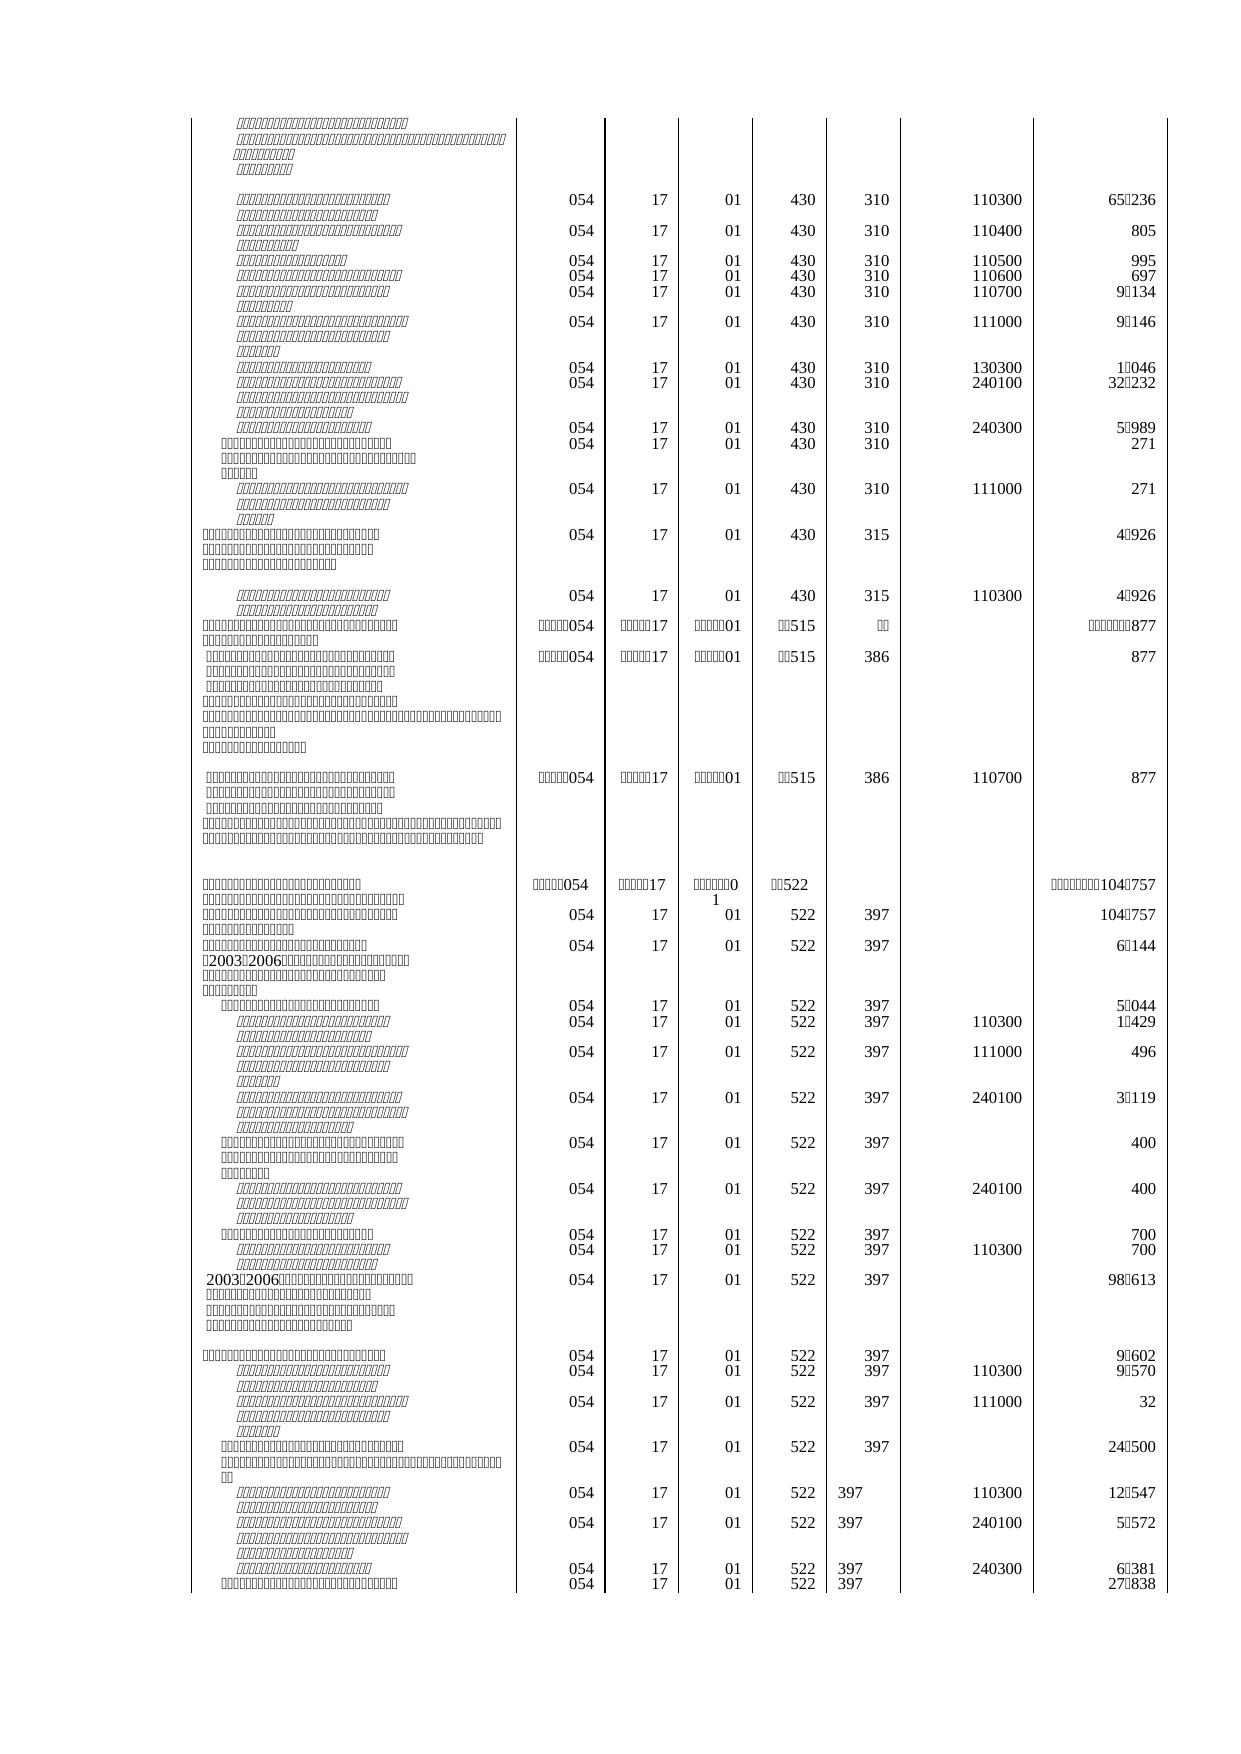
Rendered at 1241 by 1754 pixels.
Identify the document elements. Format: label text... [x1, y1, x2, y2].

table_cell  [679, 483, 752, 529]
table_cell  [1034, 1517, 1167, 1563]
table_cell  [517, 1517, 604, 1563]
table_cell   [192, 620, 516, 650]
table_cell  [517, 285, 604, 316]
table_cell  [827, 1578, 900, 1593]
table_cell  [606, 590, 678, 620]
table_cell  [679, 270, 752, 285]
table_cell  [827, 1046, 900, 1091]
table_cell  [901, 225, 1033, 255]
table_cell  [679, 620, 752, 650]
table_cell  [679, 361, 752, 377]
table_cell  [753, 772, 826, 878]
table_cell [517, 118, 604, 194]
table_cell  [606, 1578, 678, 1593]
table_cell  [753, 377, 826, 422]
table_cell  [517, 620, 604, 650]
table_cell  [753, 1244, 826, 1274]
table_cell  [827, 1396, 900, 1441]
table_cell  [517, 529, 604, 589]
table_cell  [517, 1244, 604, 1274]
table_cell  [901, 1563, 1033, 1578]
table_cell  [1034, 255, 1167, 270]
table_cell  [901, 270, 1033, 285]
table_cell  [1034, 316, 1167, 361]
table_cell    [192, 438, 516, 483]
table_cell [901, 909, 1033, 939]
table_cell  [679, 529, 752, 589]
table_cell  [827, 270, 900, 285]
table_cell  [753, 620, 826, 650]
table_cell  [901, 590, 1033, 620]
table_cell  [517, 422, 604, 437]
table_cell  [753, 529, 826, 589]
table_cell  [827, 1441, 900, 1487]
table_cell  [606, 1000, 678, 1015]
table_cell  [753, 1000, 826, 1015]
table_cell  [192, 255, 516, 270]
table_cell [679, 118, 752, 194]
table_cell  [827, 255, 900, 270]
table_cell  [606, 1487, 678, 1517]
table_cell  [1034, 1578, 1167, 1593]
table_cell  [679, 1396, 752, 1441]
table_cell  [827, 1183, 900, 1228]
table_cell  [606, 772, 678, 878]
table_cell [901, 1441, 1033, 1487]
table_cell   [192, 1487, 516, 1517]
table_cell  [517, 909, 604, 939]
table_cell [901, 1137, 1033, 1183]
table_cell  [753, 1015, 826, 1046]
table_cell  [753, 1563, 826, 1578]
table_cell  [606, 1274, 678, 1350]
table_cell  [679, 225, 752, 255]
table_cell  [679, 879, 752, 909]
table_cell   [192, 194, 516, 224]
table_cell  [606, 1228, 678, 1243]
table_cell   [192, 1365, 516, 1396]
table_cell  [679, 909, 752, 939]
table_cell  [606, 285, 678, 316]
table_cell [827, 118, 900, 194]
table_cell  [827, 361, 900, 377]
table_cell  [901, 1365, 1033, 1396]
table_cell  [517, 270, 604, 285]
table_cell  [606, 529, 678, 589]
table_cell  [753, 438, 826, 483]
table_cell  [679, 255, 752, 270]
table_cell  [1034, 285, 1167, 316]
table_cell [901, 650, 1033, 772]
table_cell  [1034, 1000, 1167, 1015]
table_cell  [517, 1350, 604, 1365]
table_cell  [517, 1000, 604, 1015]
table_cell  [753, 316, 826, 361]
table_cell  [606, 1244, 678, 1274]
table_cell  [901, 361, 1033, 377]
table_cell  [827, 909, 900, 939]
table_cell  [1034, 1091, 1167, 1137]
table_cell  [827, 1091, 900, 1137]
table_cell  [679, 1000, 752, 1015]
table_cell  [827, 438, 900, 483]
table_cell [901, 438, 1033, 483]
table_cell  [679, 1365, 752, 1396]
table_cell  [827, 939, 900, 1000]
table_cell    [192, 1046, 516, 1091]
table_cell  [606, 483, 678, 529]
table_cell  [827, 1244, 900, 1274]
table_cell  [517, 1487, 604, 1517]
table_cell   [192, 225, 516, 255]
table_cell  [1034, 1396, 1167, 1441]
table_cell  [753, 285, 826, 316]
table_cell  [517, 377, 604, 422]
table_cell  [901, 1517, 1033, 1563]
table_cell  [606, 620, 678, 650]
table_cell   [192, 590, 516, 620]
table_cell  [517, 1183, 604, 1228]
table_cell  [679, 1183, 752, 1228]
table_cell  [606, 255, 678, 270]
table_cell  [901, 285, 1033, 316]
table_cell  [1034, 1137, 1167, 1183]
table_cell  [606, 1563, 678, 1578]
table_cell  [517, 1091, 604, 1137]
table_cell  [901, 1244, 1033, 1274]
table_cell  [827, 483, 900, 529]
table_cell  [606, 1046, 678, 1091]
table_cell  [1034, 361, 1167, 377]
table_cell  [679, 1015, 752, 1046]
table_cell  [827, 1137, 900, 1183]
table_cell  [753, 939, 826, 1000]
table_cell  [1034, 483, 1167, 529]
table_cell  [1034, 1350, 1167, 1365]
table_cell   [192, 879, 516, 909]
table_cell     [192, 939, 516, 1000]
table_cell  [606, 438, 678, 483]
table_cell  [679, 1274, 752, 1350]
table_cell  [679, 438, 752, 483]
table_cell   [192, 1244, 516, 1274]
table_cell  [679, 650, 752, 772]
table_cell  [753, 1091, 826, 1137]
table_cell  [606, 650, 678, 772]
table_cell  [679, 285, 752, 316]
table_cell    [192, 529, 516, 589]
table_cell  [679, 194, 752, 224]
table_cell  [517, 1137, 604, 1183]
table_cell  [679, 1244, 752, 1274]
table_cell  [1034, 909, 1167, 939]
table_cell  [1034, 1228, 1167, 1243]
table_cell  [679, 1487, 752, 1517]
table_cell  [679, 1046, 752, 1091]
table_cell  [1034, 1244, 1167, 1274]
table_cell  [517, 939, 604, 1000]
table_cell  [827, 194, 900, 224]
table_cell [901, 1228, 1033, 1243]
table_cell  [1034, 422, 1167, 437]
table_cell  [1034, 194, 1167, 224]
table_cell  [679, 1563, 752, 1578]
table_cell  [606, 909, 678, 939]
table_cell  [517, 650, 604, 772]
table_cell  [753, 650, 826, 772]
table_cell  [827, 377, 900, 422]
table_cell  [901, 1091, 1033, 1137]
table_cell  [606, 939, 678, 1000]
table_cell  [753, 270, 826, 285]
table_cell  [517, 1015, 604, 1046]
table_cell    [192, 118, 516, 194]
table_cell  [517, 1578, 604, 1593]
table_cell  [679, 377, 752, 422]
table_cell  [679, 939, 752, 1000]
table_cell  [606, 879, 678, 909]
table_cell  [827, 1000, 900, 1015]
table_cell  [606, 377, 678, 422]
table_cell  [827, 225, 900, 255]
table_cell  [753, 1441, 826, 1487]
table_cell  [679, 422, 752, 437]
table_cell  [753, 422, 826, 437]
table_cell    [192, 316, 516, 361]
table_cell  [901, 316, 1033, 361]
table_cell [827, 879, 900, 909]
table_cell  [606, 1396, 678, 1441]
table_cell [901, 620, 1033, 650]
table_cell   [192, 285, 516, 316]
table_cell  [606, 194, 678, 224]
table_cell  [517, 225, 604, 255]
table_cell  [517, 1563, 604, 1578]
table_cell     [192, 772, 516, 878]
table_cell [901, 879, 1033, 909]
table_cell  [753, 255, 826, 270]
table_cell  [1034, 650, 1167, 772]
table_cell  [753, 1396, 826, 1441]
table_cell    [192, 1517, 516, 1563]
table_cell  [606, 1441, 678, 1487]
table_cell  [606, 361, 678, 377]
table_cell  [1034, 1563, 1167, 1578]
table_cell  [753, 1487, 826, 1517]
table_cell  [517, 438, 604, 483]
table_cell  [192, 1563, 516, 1578]
table_cell  [827, 1487, 900, 1517]
table_cell  [1034, 529, 1167, 589]
table_cell  [827, 1274, 900, 1350]
table_cell  [679, 316, 752, 361]
table_cell    [192, 377, 516, 422]
table_cell  [679, 1228, 752, 1243]
table_cell  [753, 1046, 826, 1091]
table_cell  [753, 361, 826, 377]
table_cell  [192, 270, 516, 285]
table_cell  [679, 1091, 752, 1137]
table_cell   [192, 1015, 516, 1046]
table_cell  [753, 483, 826, 529]
table_cell  [192, 361, 516, 377]
table_cell   [192, 1441, 516, 1487]
table_cell  [827, 1350, 900, 1365]
table_cell  [679, 772, 752, 878]
table_cell  [753, 194, 826, 224]
table_cell  [1034, 879, 1167, 909]
table_cell  [606, 1517, 678, 1563]
table_cell  [753, 1578, 826, 1593]
table_cell     [192, 1274, 516, 1350]
table_cell   [192, 909, 516, 939]
table_cell  [1034, 1365, 1167, 1396]
table_cell [901, 118, 1033, 194]
table_cell  [1034, 1046, 1167, 1091]
table_cell  [1034, 1274, 1167, 1350]
table_cell  [517, 316, 604, 361]
table_cell [901, 939, 1033, 1000]
table_cell  [827, 1228, 900, 1243]
table_cell    [192, 483, 516, 529]
table_cell  [901, 255, 1033, 270]
table_cell [1034, 118, 1167, 194]
table_cell [753, 118, 826, 194]
table_cell  [517, 1396, 604, 1441]
table_cell  [1034, 377, 1167, 422]
table_cell  [901, 483, 1033, 529]
table_cell [901, 1350, 1033, 1365]
table_cell  [753, 1137, 826, 1183]
table_cell  [827, 1517, 900, 1563]
table_cell  [606, 1183, 678, 1228]
table_cell  [901, 1046, 1033, 1091]
table_cell  [901, 377, 1033, 422]
table_cell  [517, 1274, 604, 1350]
table_cell  [517, 483, 604, 529]
table_cell  [753, 225, 826, 255]
table_cell  [827, 285, 900, 316]
table_cell  [517, 1365, 604, 1396]
table_cell  [517, 1046, 604, 1091]
table_cell  [192, 1228, 516, 1243]
table_cell  [827, 316, 900, 361]
table_cell  [753, 879, 826, 909]
table_cell  [679, 590, 752, 620]
table_cell  [517, 590, 604, 620]
table_cell  [606, 1015, 678, 1046]
table_cell  [827, 1015, 900, 1046]
table_cell       [192, 650, 516, 772]
table_cell  [901, 1183, 1033, 1228]
table_cell  [827, 620, 900, 650]
table_cell  [1034, 590, 1167, 620]
table_cell [901, 1578, 1033, 1593]
table_cell  [679, 1350, 752, 1365]
table_cell  [517, 194, 604, 224]
table_cell  [517, 772, 604, 878]
table_cell  [517, 879, 604, 909]
table_cell  [606, 1365, 678, 1396]
table_cell  [827, 590, 900, 620]
table_cell  [1034, 270, 1167, 285]
table_cell  [1034, 438, 1167, 483]
table_cell  [606, 225, 678, 255]
table_cell    [192, 1183, 516, 1228]
table_cell  [606, 270, 678, 285]
table_cell  [606, 1137, 678, 1183]
table_cell  [753, 1183, 826, 1228]
table_cell  [1034, 1487, 1167, 1517]
table_cell  [901, 772, 1033, 878]
table_cell  [517, 1228, 604, 1243]
table_cell  [901, 1015, 1033, 1046]
table_cell  [753, 1274, 826, 1350]
table_cell  [192, 1000, 516, 1015]
table_cell  [517, 361, 604, 377]
table_cell  [1034, 1015, 1167, 1046]
table_cell  [606, 1091, 678, 1137]
table_cell  [1034, 939, 1167, 1000]
table_cell    [192, 1396, 516, 1441]
table_cell  [827, 1365, 900, 1396]
table_cell  [753, 909, 826, 939]
table_cell  [827, 422, 900, 437]
table_cell  [901, 194, 1033, 224]
table_cell  [753, 590, 826, 620]
table_cell  [679, 1578, 752, 1593]
table_cell  [901, 422, 1033, 437]
table_cell  [1034, 1441, 1167, 1487]
table_cell  [827, 529, 900, 589]
table_cell  [192, 1578, 516, 1593]
table_cell  [192, 422, 516, 437]
table_cell  [192, 1350, 516, 1365]
table_cell  [679, 1441, 752, 1487]
table_cell  [827, 1563, 900, 1578]
table_cell  [1034, 225, 1167, 255]
table_cell    [192, 1091, 516, 1137]
table_cell [901, 529, 1033, 589]
table_cell    [192, 1137, 516, 1183]
table_cell  [1034, 620, 1167, 650]
table_cell  [517, 1441, 604, 1487]
table_cell  [679, 1137, 752, 1183]
table_cell [901, 1274, 1033, 1350]
table_cell  [901, 1396, 1033, 1441]
table_cell  [679, 1517, 752, 1563]
table_cell  [901, 1487, 1033, 1517]
table_cell  [753, 1350, 826, 1365]
table_cell  [1034, 772, 1167, 878]
table_cell  [1034, 1183, 1167, 1228]
table_cell  [827, 772, 900, 878]
table_cell  [606, 1350, 678, 1365]
table_cell  [606, 316, 678, 361]
table_cell  [753, 1365, 826, 1396]
table_cell  [606, 422, 678, 437]
table_cell  [753, 1228, 826, 1243]
table_cell  [753, 1517, 826, 1563]
table_cell  [517, 255, 604, 270]
table_cell  [827, 650, 900, 772]
table_cell [606, 118, 678, 194]
table_cell [901, 1000, 1033, 1015]
